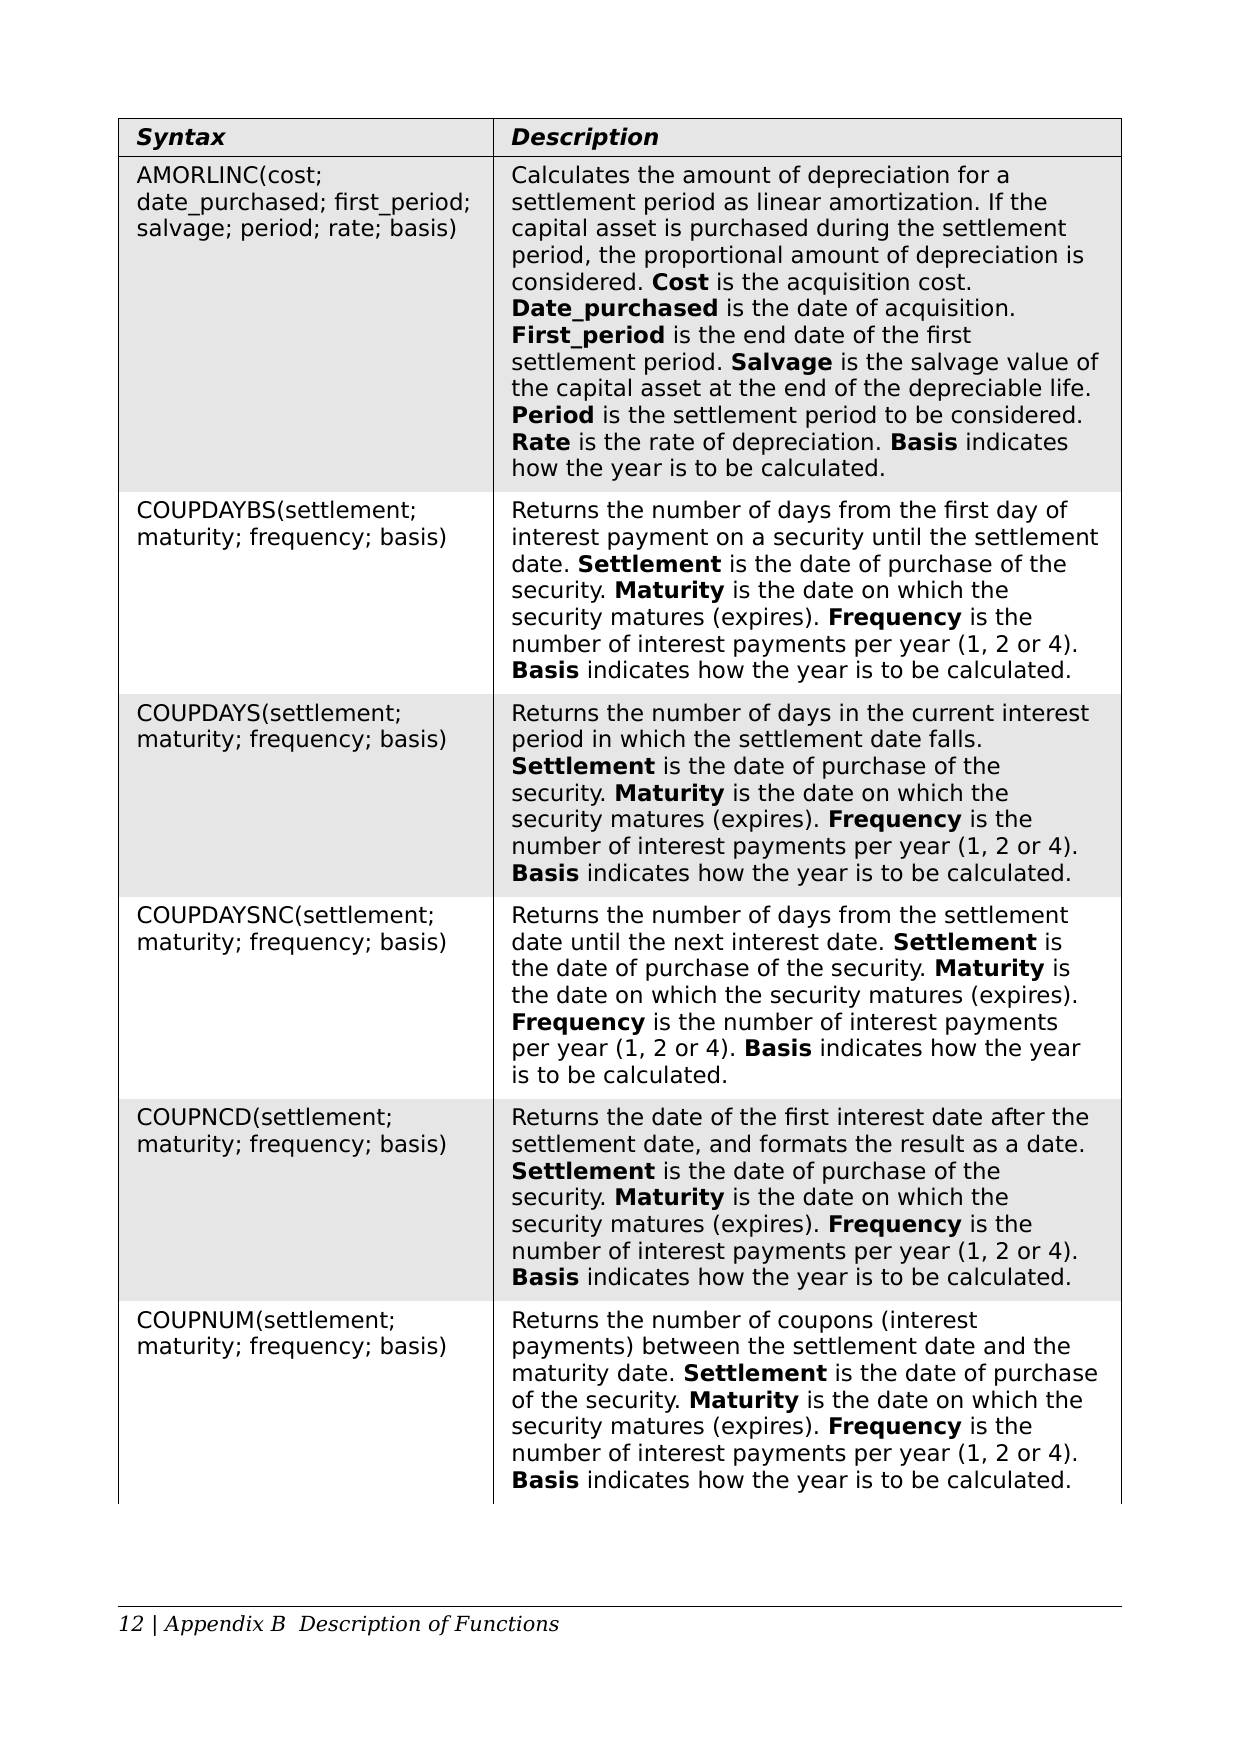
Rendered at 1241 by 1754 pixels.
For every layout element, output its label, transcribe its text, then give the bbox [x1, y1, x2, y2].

table_cell Returns the number of days from the settlement date until the next interest date. Settlement is the date of purchase of the security. Maturity is the date on which the security matures (expires). Frequency is the number of interest payments per year (1, 2 or 4). Basis indicates how the year is to be calculated. [494, 897, 1121, 1099]
table_cell Calculates the amount of depreciation for a settlement period as linear amortization. If the capital asset is purchased during the settlement period, the proportional amount of depreciation is considered. Cost is the acquisition cost. Date_purchased is the date of acquisition. First_period is the end date of the first settlement period. Salvage is the salvage value of the capital asset at the end of the depreciable life. Period is the settlement period to be considered. Rate is the rate of depreciation. Basis indicates how the year is to be calculated. [494, 157, 1121, 492]
table_cell AMORLINC(cost; date_purchased; first_period; salvage; period; rate; basis) [119, 157, 493, 492]
table_header Description [494, 119, 1121, 156]
table_cell COUPDAYS(settlement; maturity; frequency; basis) [119, 694, 493, 897]
table_cell COUPDAYBS(settlement; maturity; frequency; basis) [119, 492, 493, 694]
table_cell Returns the number of days in the current interest period in which the settlement date falls. Settlement is the date of purchase of the security. Maturity is the date on which the security matures (expires). Frequency is the number of interest payments per year (1, 2 or 4). Basis indicates how the year is to be calculated. [494, 694, 1121, 897]
table_cell COUPNUM(settlement; maturity; frequency; basis) [119, 1301, 493, 1503]
table_header Syntax [119, 119, 493, 156]
table_cell Returns the date of the first interest date after the settlement date, and formats the result as a date. Settlement is the date of purchase of the security. Maturity is the date on which the security matures (expires). Frequency is the number of interest payments per year (1, 2 or 4). Basis indicates how the year is to be calculated. [494, 1099, 1121, 1301]
table_cell COUPNCD(settlement; maturity; frequency; basis) [119, 1099, 493, 1301]
table_cell Returns the number of coupons (interest payments) between the settlement date and the maturity date. Settlement is the date of purchase of the security. Maturity is the date on which the security matures (expires). Frequency is the number of interest payments per year (1, 2 or 4). Basis indicates how the year is to be calculated. [494, 1301, 1121, 1503]
table_cell Returns the number of days from the first day of interest payment on a security until the settlement date. Settlement is the date of purchase of the security. Maturity is the date on which the security matures (expires). Frequency is the number of interest payments per year (1, 2 or 4). Basis indicates how the year is to be calculated. [494, 492, 1121, 694]
table_cell COUPDAYSNC(settlement; maturity; frequency; basis) [119, 897, 493, 1099]
